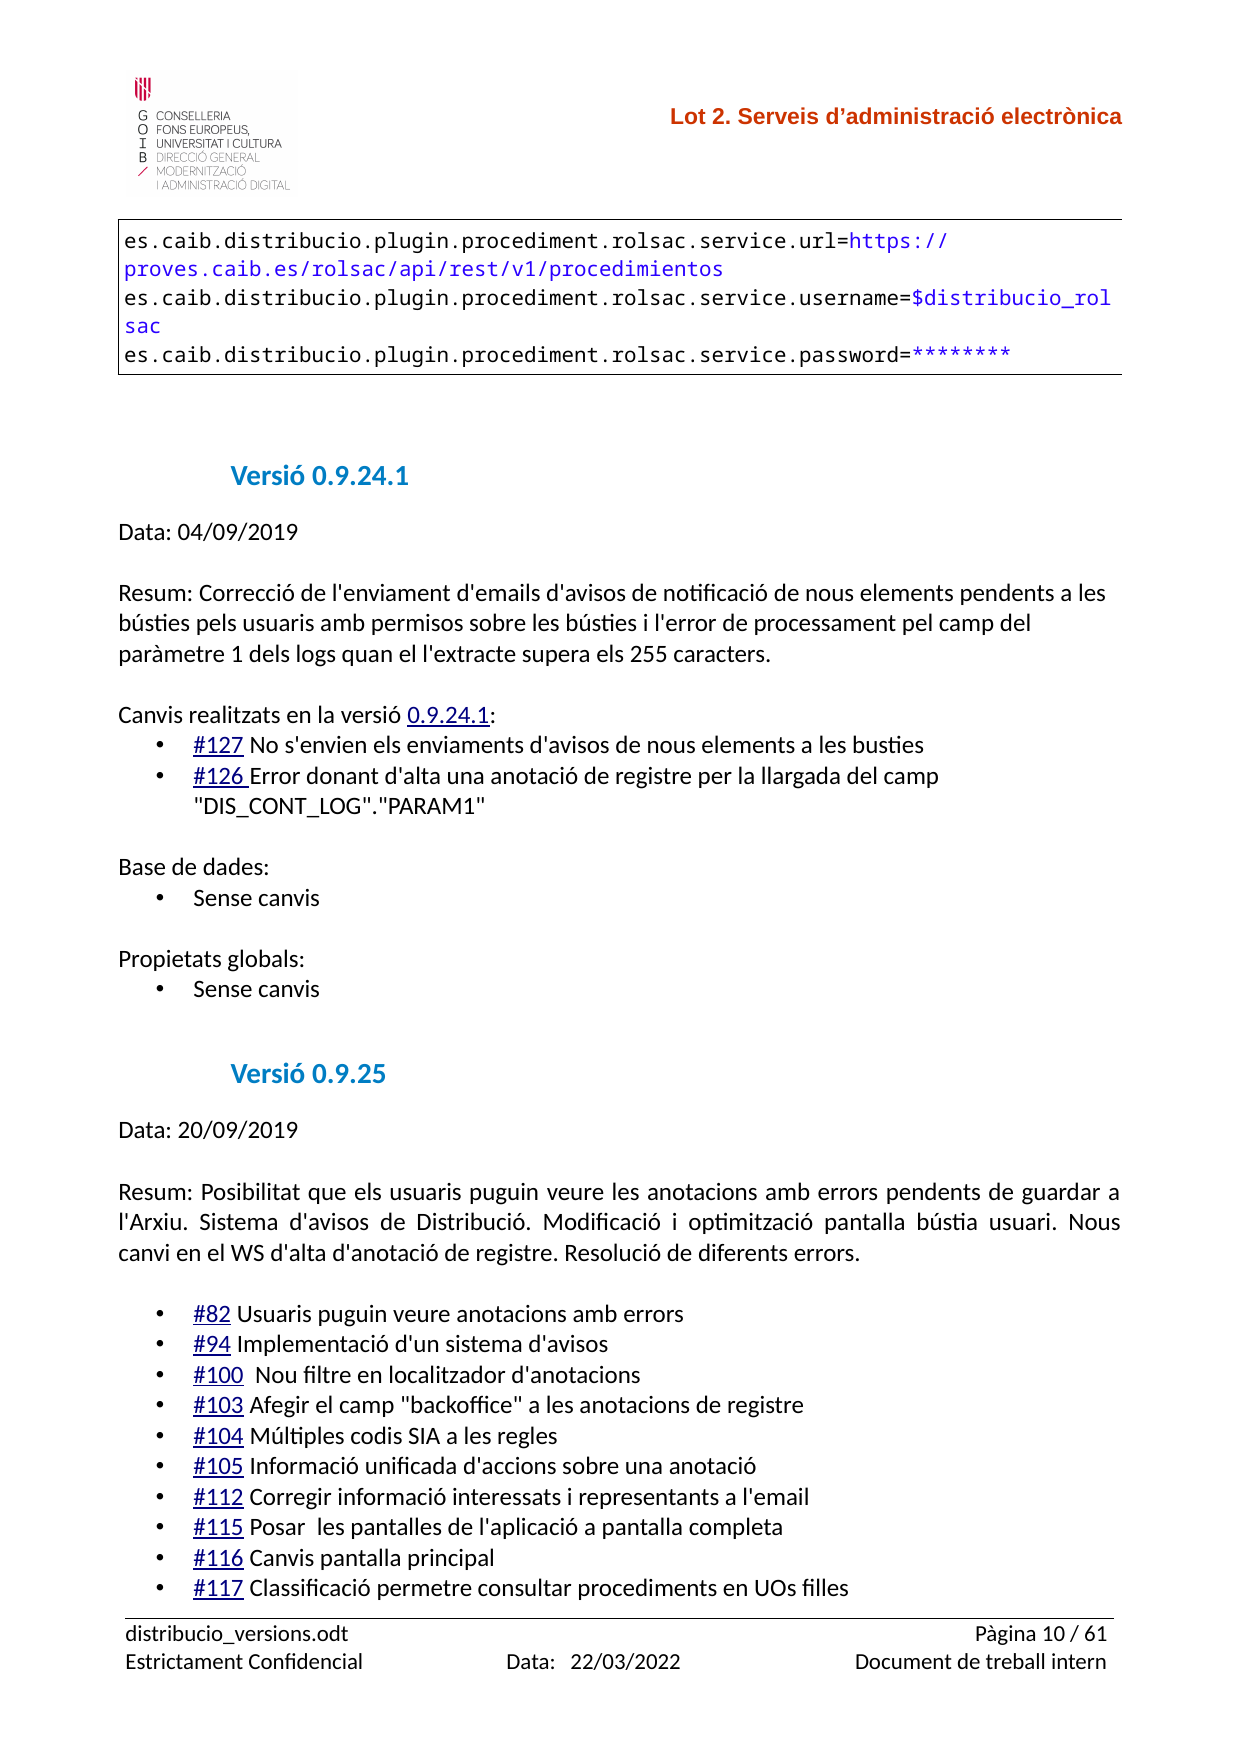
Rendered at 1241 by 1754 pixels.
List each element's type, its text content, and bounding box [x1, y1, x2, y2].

picture [126, 70, 299, 197]
text Data: 04/09/2019 [118, 516, 1122, 546]
list Sense canvis [156, 974, 1122, 1004]
text Canvis realitzats en la versió 0.9.24.1: [118, 699, 1122, 729]
list #115 Posar les pantalles de l'aplicació a pantalla completa [156, 1511, 1122, 1542]
list #103 Afegir el camp "backoffice" a les anotacions de registre [156, 1389, 1122, 1420]
list #100 Nou filtre en localitzador d'anotacions [156, 1359, 1122, 1389]
list #127 No s'envien els enviaments d'avisos de nous elements a les busties [156, 729, 1122, 760]
text Data: 20/09/2019 [118, 1114, 1122, 1145]
table_header es.caib.distribucio.plugin.procediment.rolsac.service.url=https://proves.caib.es/rolsac/api/rest/v1/procedimientos es.caib.distribucio.plugin.procediment.rolsac.service.username=$distribucio_rolsac es.caib.distribucio.plugin.procediment.rolsac.service.password=******** [119, 220, 1122, 374]
subtitle Versió 0.9.24.1 [153, 457, 1122, 492]
list Sense canvis [156, 882, 1122, 913]
text Resum: Posibilitat que els usuaris puguin veure les anotacions amb errors pendents de guardar a l'Arxiu. Sistema d'avisos de Distribució. Modificació i optimització pantalla bústia usuari. Nous canvi en el WS d'alta d'anotació de registre. Resolució de diferents errors. [118, 1176, 1122, 1267]
list #116 Canvis pantalla principal [156, 1542, 1122, 1572]
text Propietats globals: [118, 943, 1122, 974]
list #104 Múltiples codis SIA a les regles [156, 1420, 1122, 1450]
list #117 Classificació permetre consultar procediments en UOs filles [156, 1572, 1122, 1603]
text Base de dades: [118, 852, 1122, 882]
subtitle Versió 0.9.25 [153, 1055, 1122, 1091]
text Resum: Correcció de l'enviament d'emails d'avisos de notificació de nous elements pendents a les bústies pels usuaris amb permisos sobre les bústies i l'error de processament pel camp del paràmetre 1 dels logs quan el l'extracte supera els 255 caracters. [118, 577, 1122, 668]
list #126 Error donant d'alta una anotació de registre per la llargada del camp "DIS_CONT_LOG"."PARAM1" [156, 760, 1122, 821]
list #105 Informació unificada d'accions sobre una anotació [156, 1450, 1122, 1481]
list #112 Corregir informació interessats i representants a l'email [156, 1481, 1122, 1511]
list #94 Implementació d'un sistema d'avisos [156, 1328, 1122, 1359]
list #82 Usuaris puguin veure anotacions amb errors [156, 1298, 1122, 1328]
